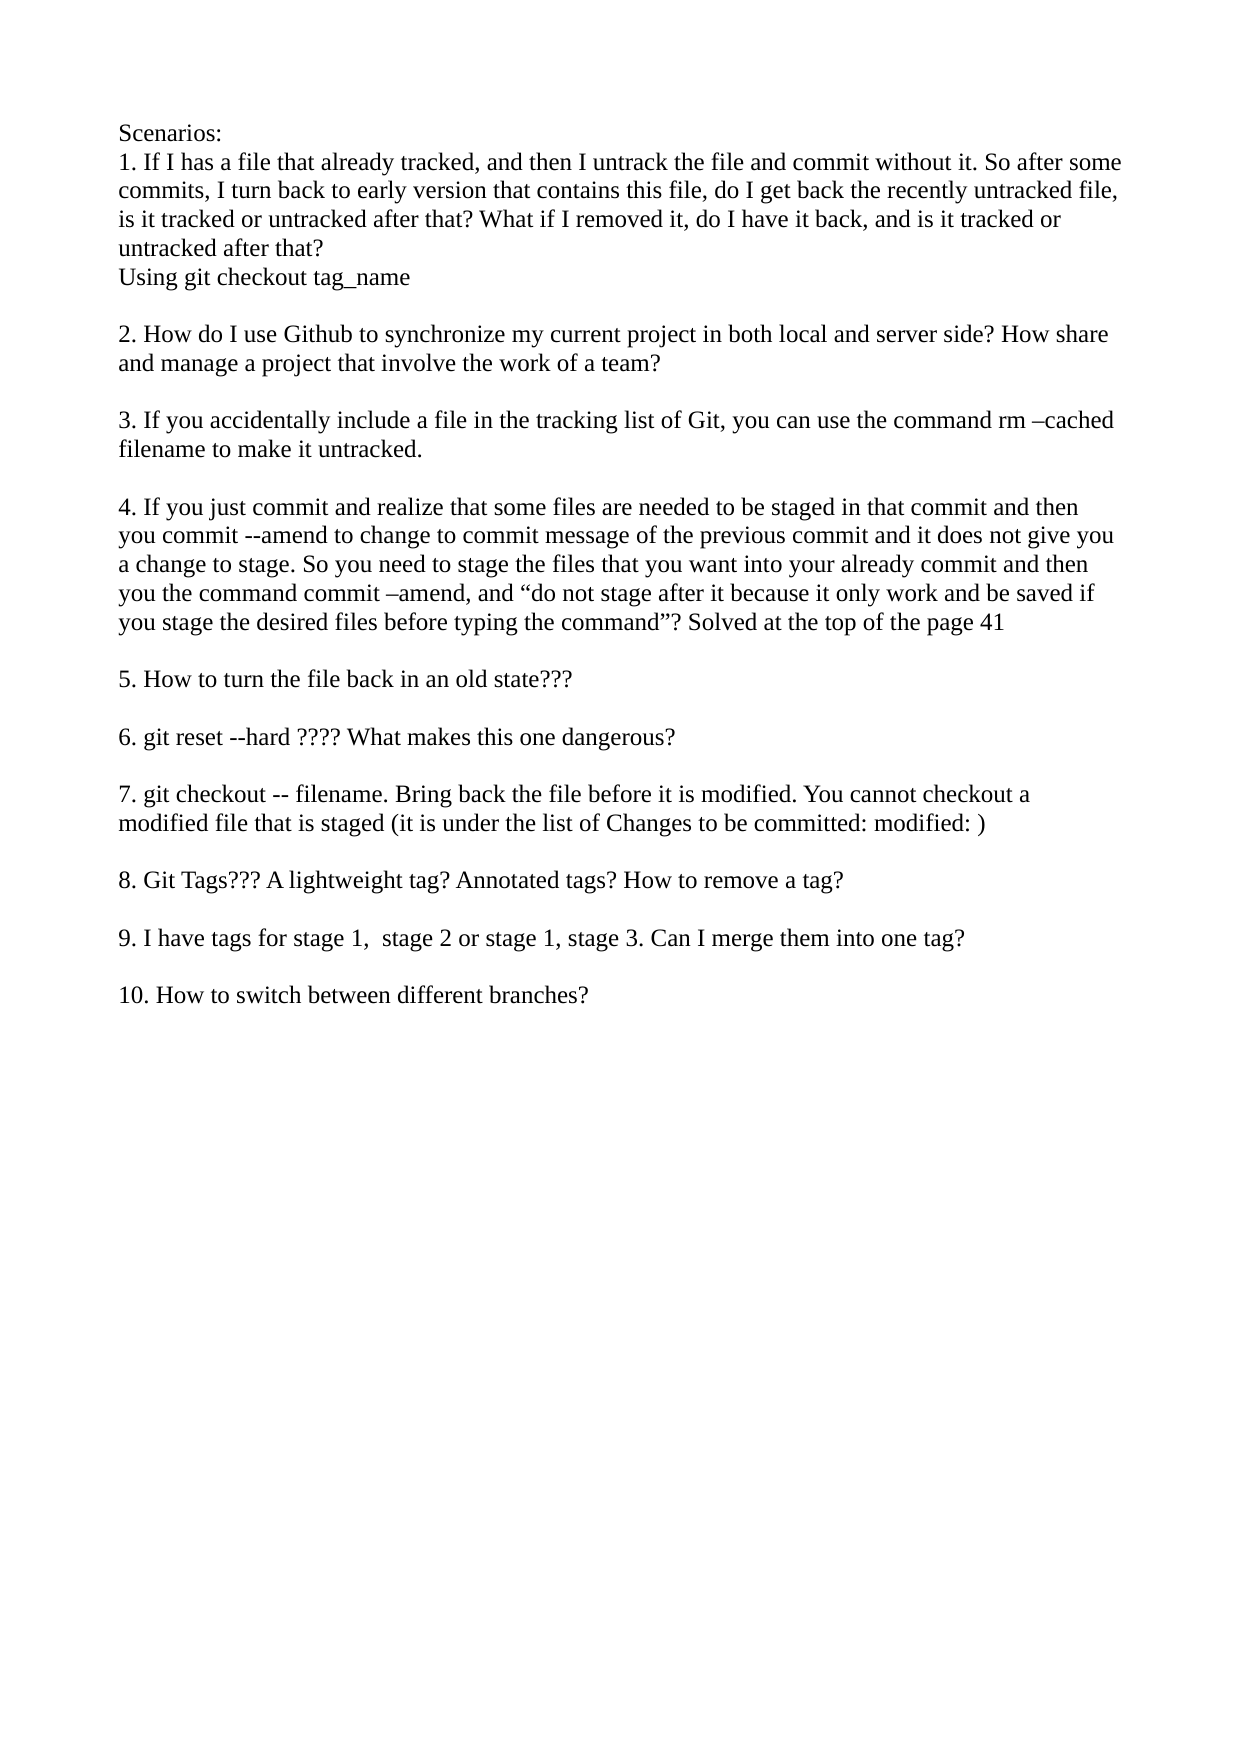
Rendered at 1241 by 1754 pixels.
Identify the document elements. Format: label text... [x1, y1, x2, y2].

text 5. How to turn the file back in an old state??? [118, 664, 1122, 693]
text 9. I have tags for stage 1, stage 2 or stage 1, stage 3. Can I merge them into one tag? [118, 923, 1122, 952]
text 1. If I has a file that already tracked, and then I untrack the file and commit without it. So after some commits, I turn back to early version that contains this file, do I get back the recently untracked file, is it tracked or untracked after that? What if I removed it, do I have it back, and is it tracked or untracked after that? [118, 147, 1122, 262]
text 2. How do I use Github to synchronize my current project in both local and server side? How share and manage a project that involve the work of a team? [118, 319, 1122, 377]
text Scenarios: [118, 118, 1122, 147]
text Using git checkout tag_name [118, 262, 1122, 291]
text 7. git checkout -- filename. Bring back the file before it is modified. You cannot checkout a modified file that is staged (it is under the list of Changes to be committed: modified: ) [118, 779, 1122, 837]
text 6. git reset --hard ???? What makes this one dangerous? [118, 722, 1122, 751]
text 10. How to switch between different branches? [118, 981, 1122, 1009]
text 3. If you accidentally include a file in the tracking list of Git, you can use the command rm –cached filename to make it untracked. [118, 406, 1122, 463]
text 4. If you just commit and realize that some files are needed to be staged in that commit and then you commit --amend to change to commit message of the previous commit and it does not give you a change to stage. So you need to stage the files that you want into your already commit and then you the command commit –amend, and “do not stage after it because it only work and be saved if you stage the desired files before typing the command”? Solved at the top of the page 41 [118, 492, 1122, 636]
text 8. Git Tags??? A lightweight tag? Annotated tags? How to remove a tag? [118, 866, 1122, 894]
